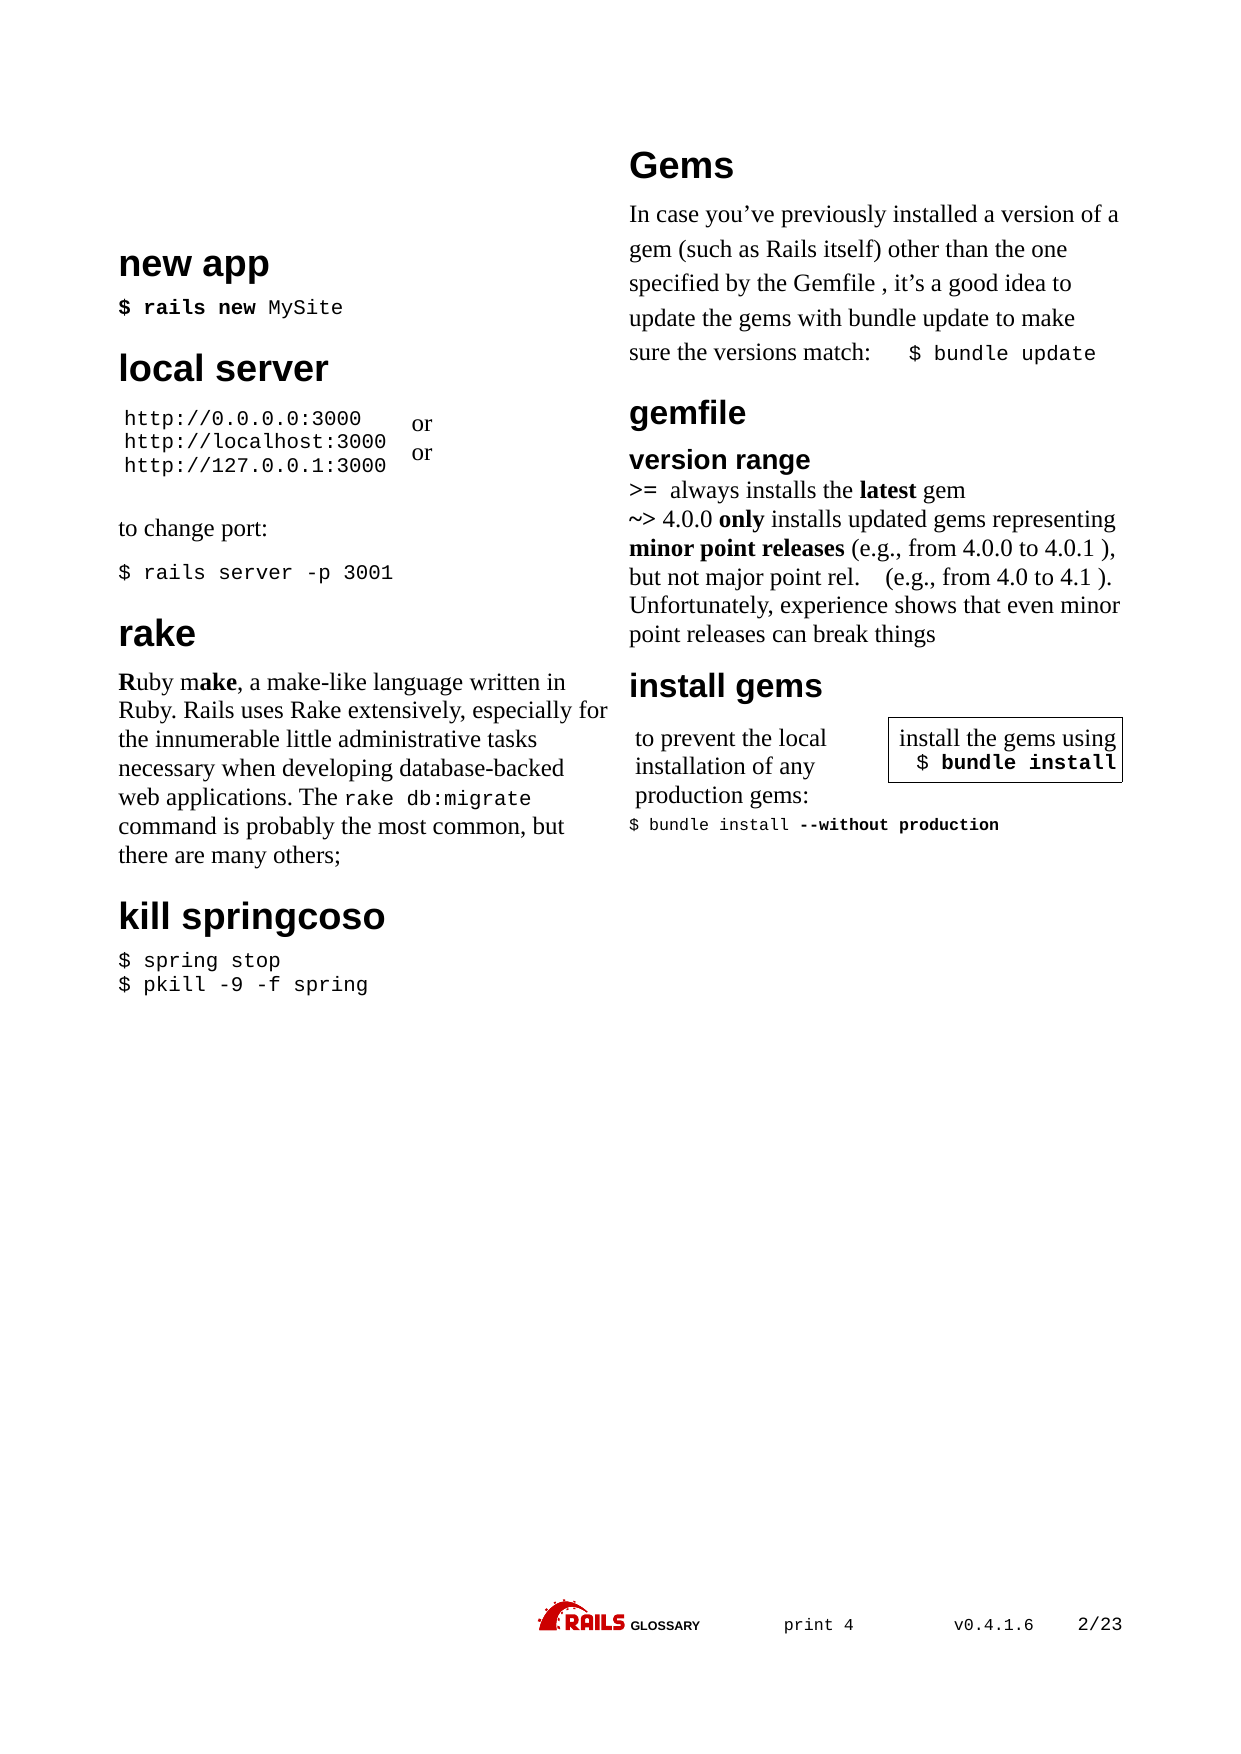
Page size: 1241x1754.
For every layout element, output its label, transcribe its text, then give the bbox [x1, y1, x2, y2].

text $ rails server -p 3001 [118, 562, 611, 586]
text $ bundle install --without production [629, 817, 1122, 836]
table_header install the gems using $ bundle install [889, 718, 1122, 782]
text $ rails new MySite [118, 297, 611, 321]
text to change port: [118, 513, 611, 542]
text ~> 4.0.0 only installs updated gems representing minor point releases (e.g., from 4.0.0 to 4.0.1 ), but not major point rel. (e.g., from 4.0 to 4.1 ). Unfortunately, experience shows that even minor point releases can break things [629, 504, 1122, 648]
text $ pkill -9 -f spring [118, 974, 611, 997]
subtitle gemfile [629, 393, 1122, 432]
table_header to prevent the local installation of any production gems: [629, 717, 888, 817]
text >= always installs the latest gem [629, 476, 1122, 504]
subtitle new app [118, 241, 611, 285]
table_cell [889, 783, 1122, 817]
table_header or or [406, 402, 611, 484]
text Ruby make, a make-like language written in Ruby. Rails uses Rake extensively, especially for the innumerable little administrative tasks necessary when developing database-backed web applications. The rake db:migrate command is probably the most common, but there are many others; [118, 667, 611, 869]
subtitle local server [118, 346, 611, 390]
subtitle version range [629, 444, 1122, 476]
subtitle kill springcoso [118, 894, 611, 937]
text In case you’ve previously installed a version of a gem (such as Rails itself) other than the one specified by the Gemfile , it’s a good idea to update the gems with bundle update to make sure the versions match: $ bundle update [629, 199, 1122, 367]
text $ spring stop [118, 950, 611, 974]
subtitle rake [118, 611, 611, 654]
subtitle install gems [629, 666, 1122, 704]
table_header http://0.0.0.0:3000 http://localhost:3000 http://127.0.0.1:3000 [118, 402, 406, 484]
subtitle Gems [629, 143, 1122, 187]
